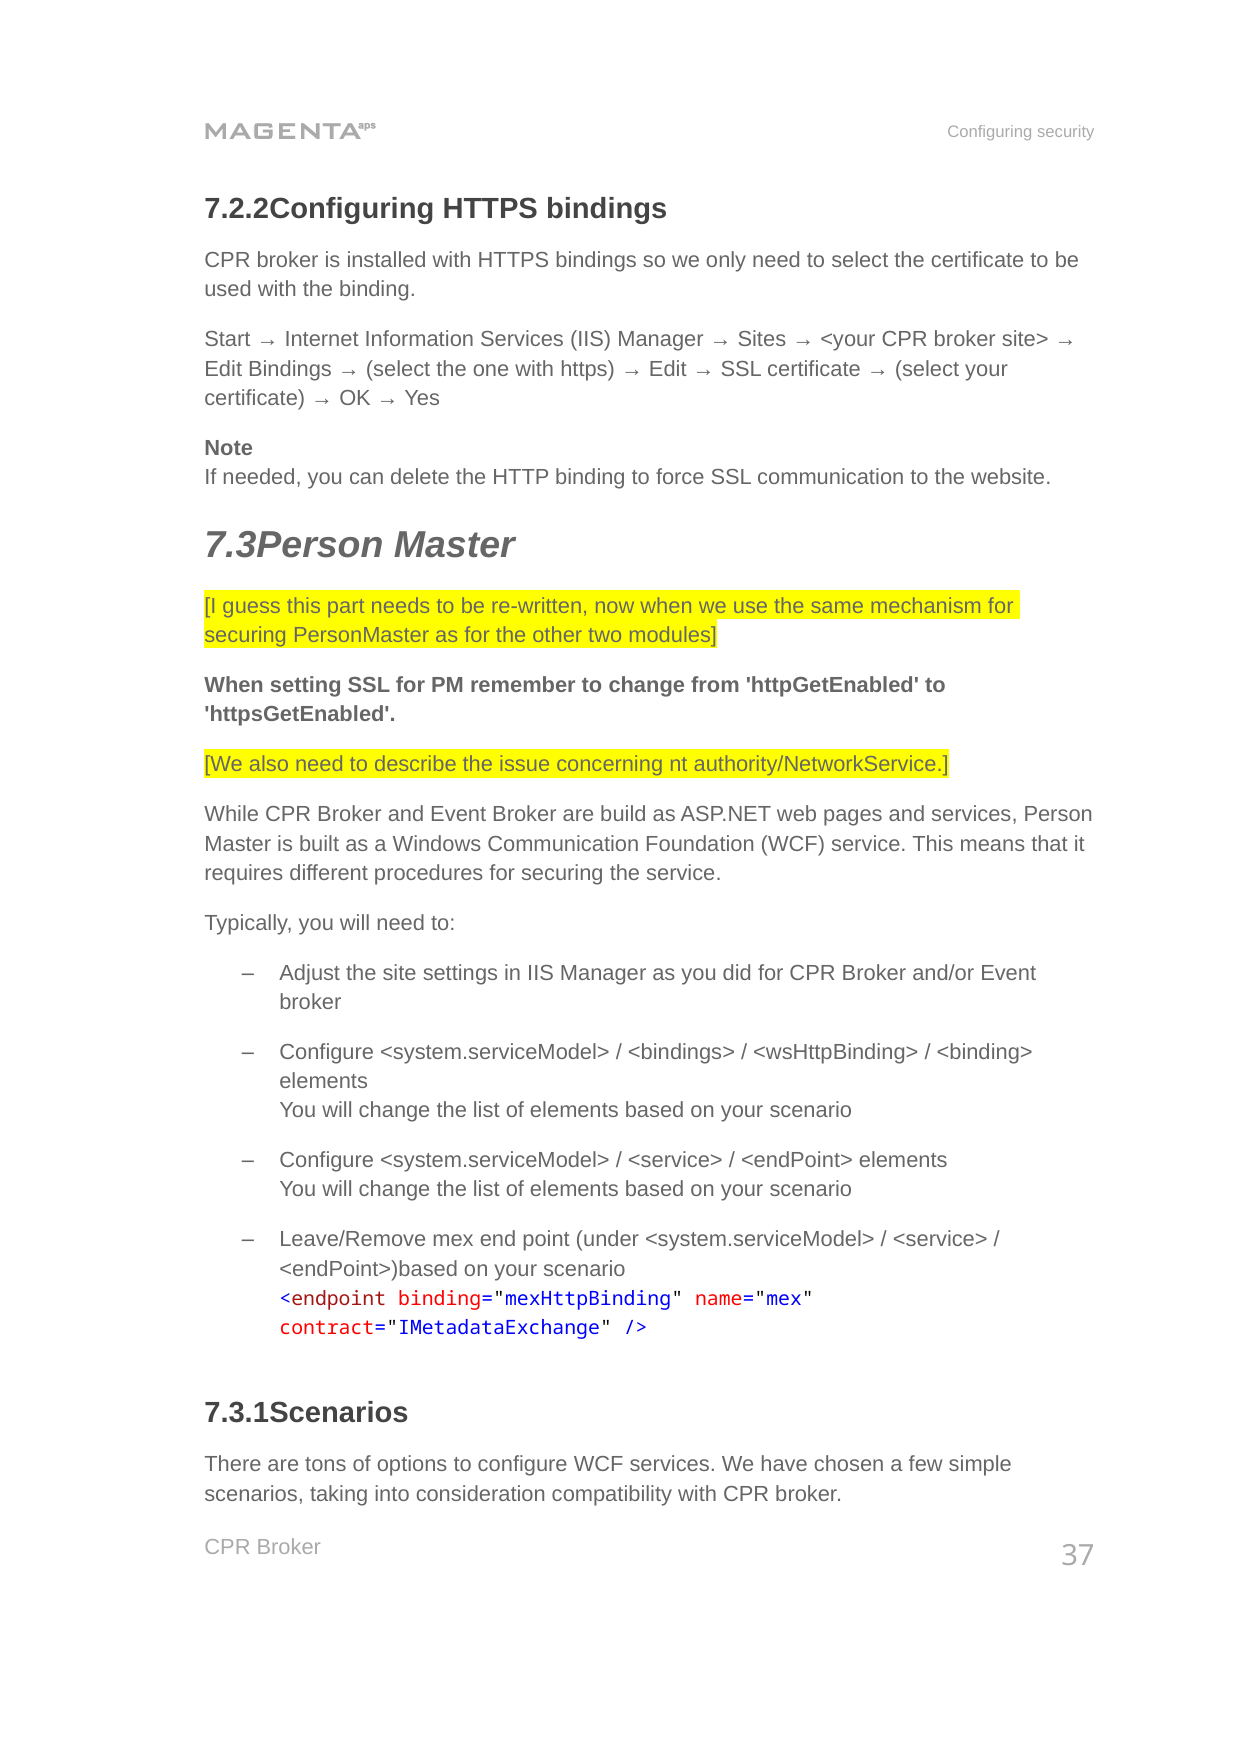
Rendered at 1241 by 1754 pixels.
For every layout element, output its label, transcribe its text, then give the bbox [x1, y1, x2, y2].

subtitle Scenarios [204, 1376, 1094, 1434]
text Start → Internet Information Services (IIS) Manager → Sites → <your CPR broker site> → Edit Bindings → (select the one with https) → Edit → SSL certificate → (select your certificate) → OK → Yes [204, 323, 1094, 411]
list Leave/Remove mex end point (under <system.serviceModel> / <service> / <endPoint>)based on your scenario <endpoint binding="mexHttpBinding" name="mex" contract="IMetadataExchange" /> [242, 1223, 1094, 1340]
text While CPR Broker and Event Broker are build as ASP.NET web pages and services, Person Master is built as a Windows Communication Foundation (WCF) service. This means that it requires different procedures for securing the service. [204, 798, 1094, 886]
text CPR broker is installed with HTTPS bindings so we only need to select the certificate to be used with the binding. [204, 244, 1094, 303]
text Typically, you will need to: [204, 907, 1094, 936]
list Adjust the site settings in IIS Manager as you did for CPR Broker and/or Event broker [242, 957, 1094, 1015]
text [We also need to describe the issue concerning nt authority/NetworkService.] [204, 748, 1094, 778]
list Configure <system.serviceModel> / <bindings> / <wsHttpBinding> / <binding> elements You will change the list of elements based on your scenario [242, 1036, 1094, 1123]
subtitle Person Master [204, 511, 1094, 569]
text There are tons of options to configure WCF services. We have chosen a few simple scenarios, taking into consideration compatibility with CPR broker. [204, 1448, 1094, 1507]
text Note If needed, you can delete the HTTP binding to force SSL communication to the website. [204, 432, 1094, 490]
subtitle Configuring HTTPS bindings [204, 171, 1094, 230]
list Configure <system.serviceModel> / <service> / <endPoint> elements You will change the list of elements based on your scenario [242, 1144, 1094, 1203]
text When setting SSL for PM remember to change from 'httpGetEnabled' to 'httpsGetEnabled'. [204, 669, 1094, 728]
text [I guess this part needs to be re-written, now when we use the same mechanism for securing PersonMaster as for the other two modules] [204, 590, 1094, 648]
